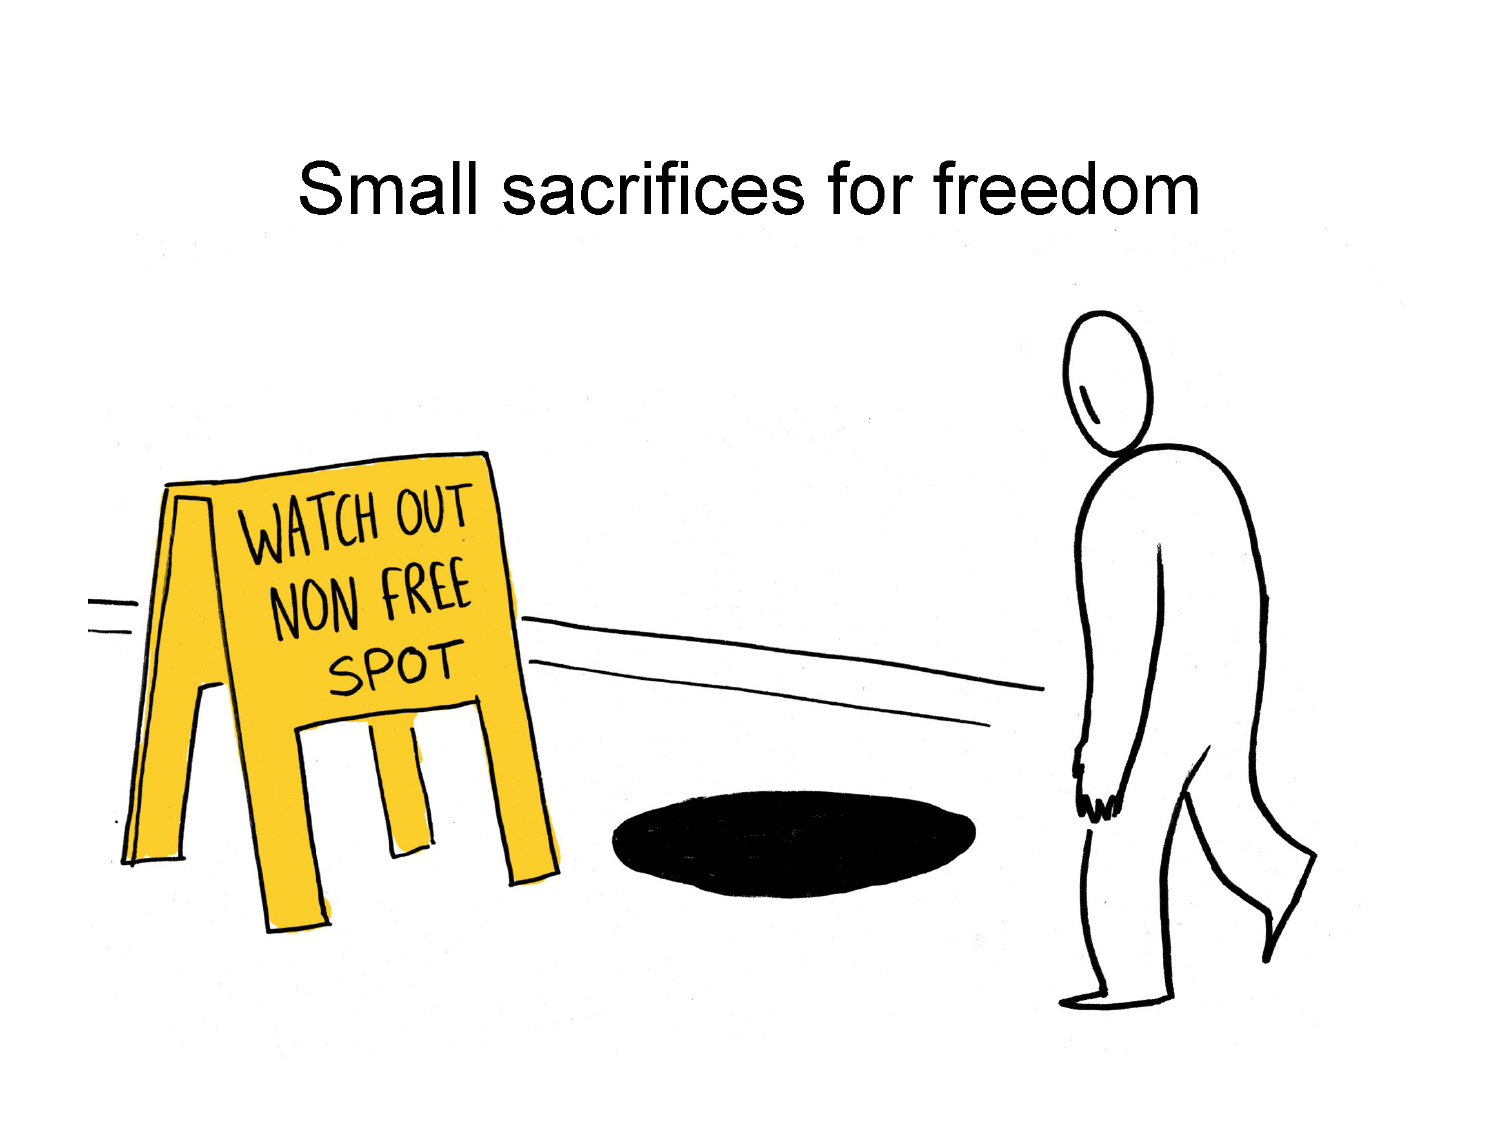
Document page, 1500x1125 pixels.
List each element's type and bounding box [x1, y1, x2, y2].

picture [88, 66, 1412, 1059]
